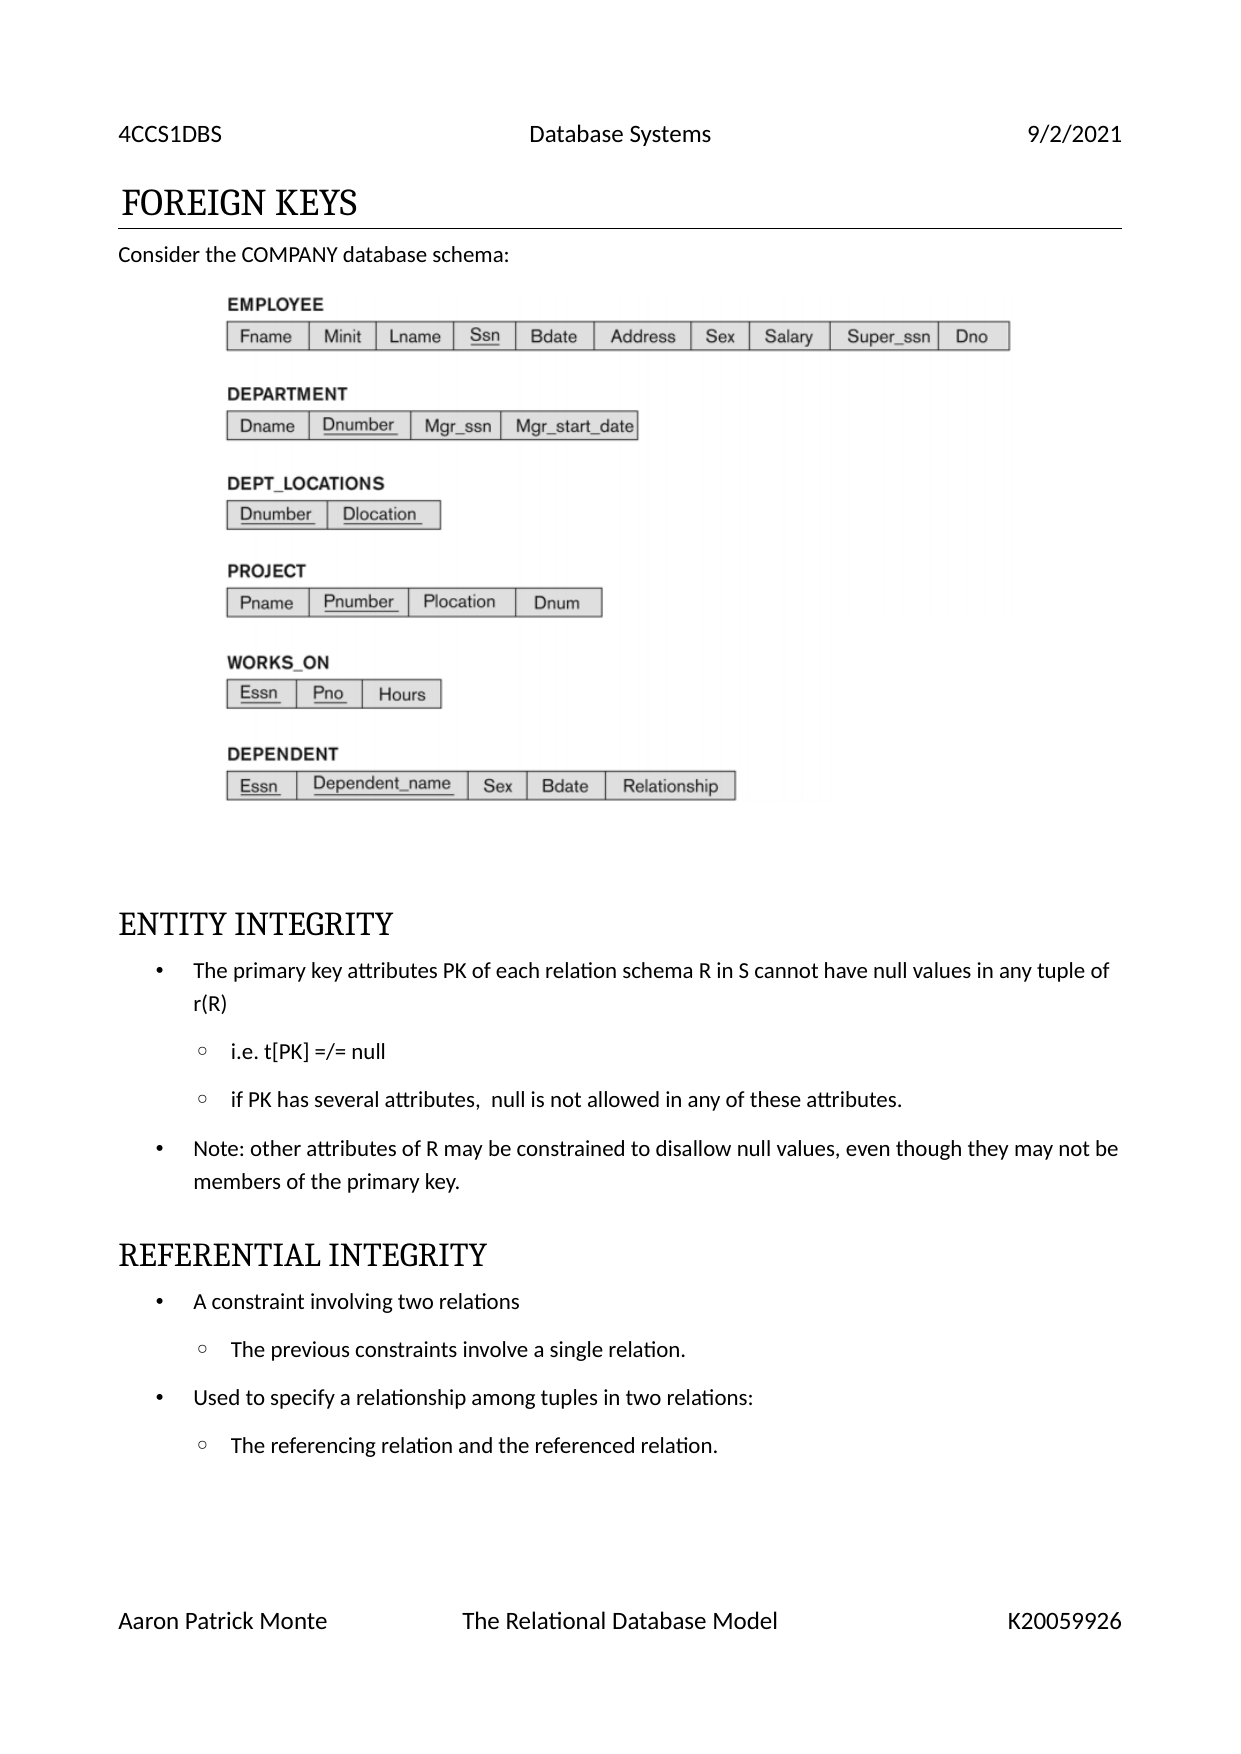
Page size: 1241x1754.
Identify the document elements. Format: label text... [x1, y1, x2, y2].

list if PK has several attributes, null is not allowed in any of these attributes. [193, 1086, 1122, 1114]
list The previous constraints involve a single relation. [193, 1335, 1122, 1363]
picture [212, 288, 1028, 831]
subtitle Entity integrity [118, 905, 1122, 943]
list A constraint involving two relations [156, 1287, 1122, 1315]
list The referencing relation and the referenced relation. [193, 1432, 1122, 1460]
subtitle Foreign keys [118, 178, 1122, 228]
subtitle Referential integrity [118, 1236, 1122, 1275]
list The primary key attributes PK of each relation schema R in S cannot have null values in any tuple of r(R) [156, 956, 1122, 1017]
text Consider the COMPANY database schema: [118, 241, 1122, 269]
list i.e. t[PK] =/= null [193, 1037, 1122, 1066]
list Used to specify a relationship among tuples in two relations: [156, 1383, 1122, 1412]
list Note: other attributes of R may be constrained to disallow null values, even though they may not be members of the primary key. [156, 1134, 1122, 1195]
